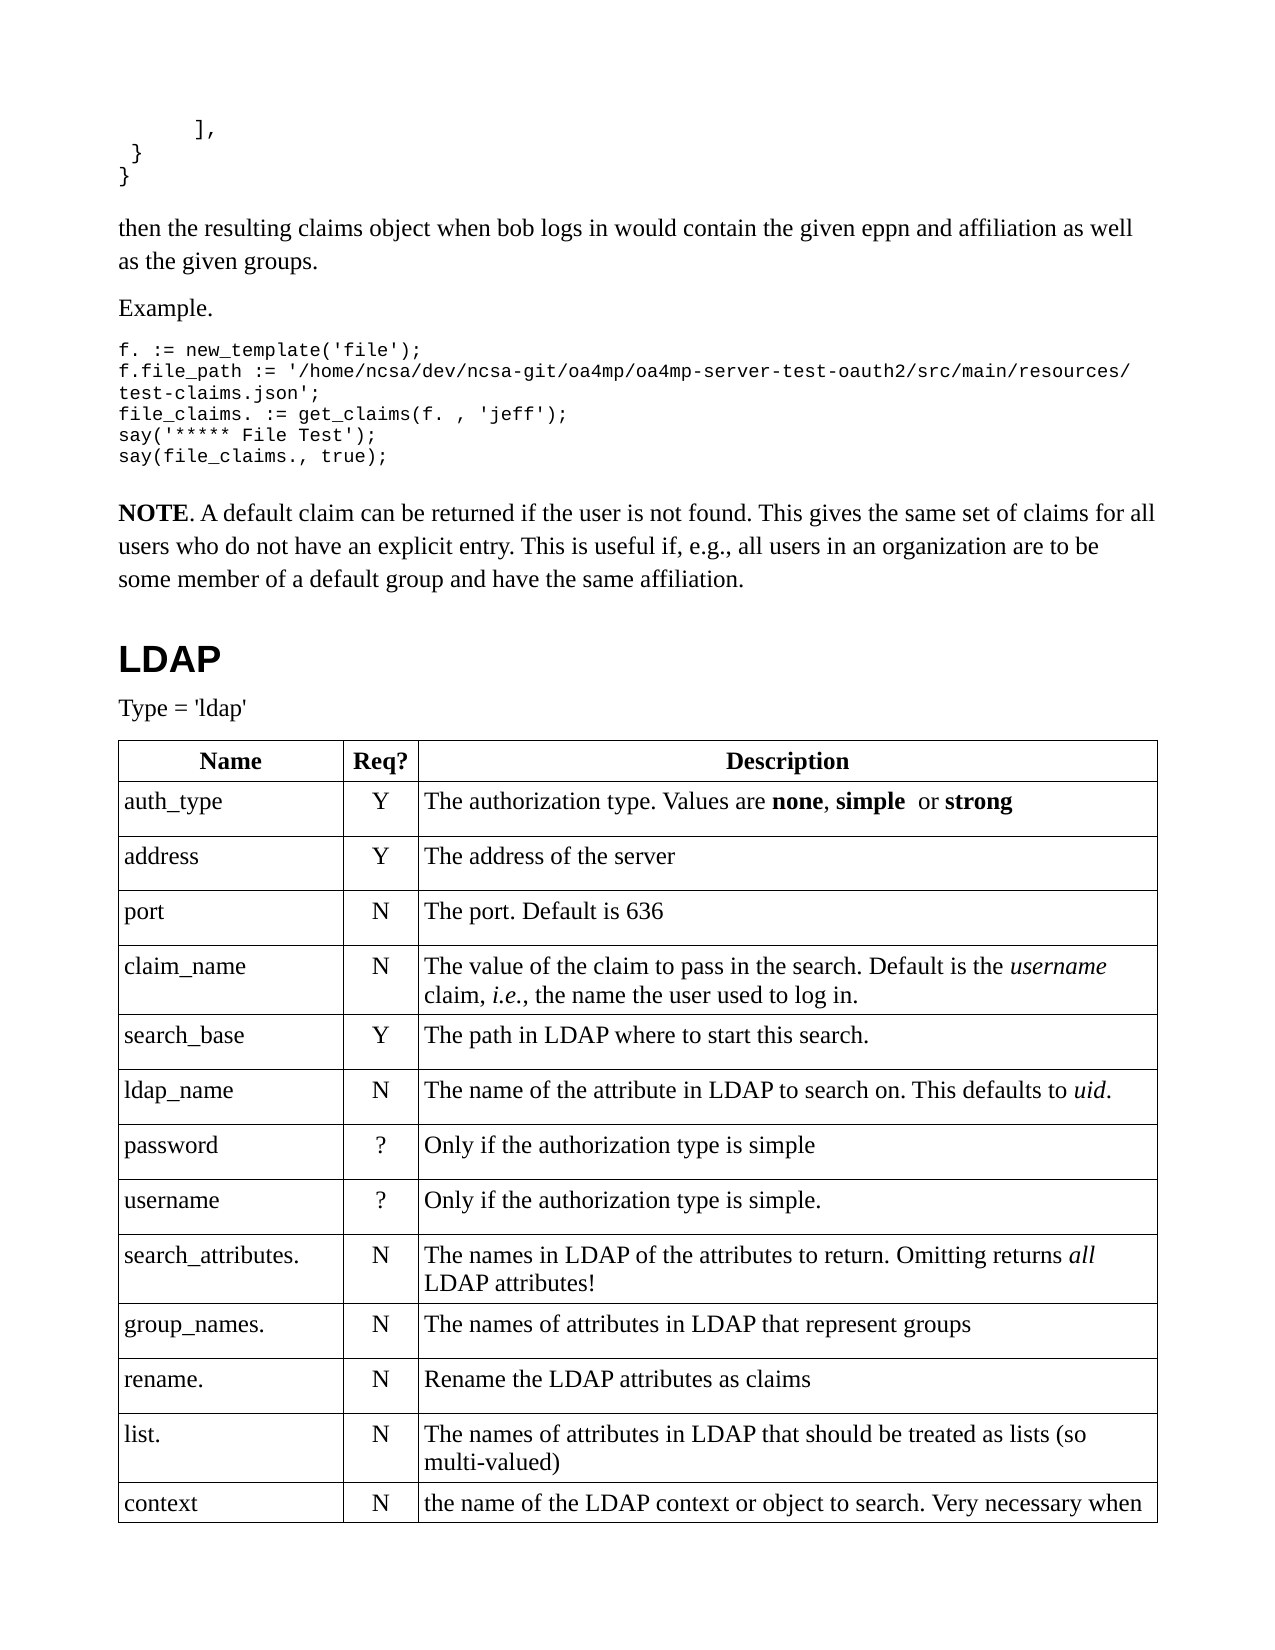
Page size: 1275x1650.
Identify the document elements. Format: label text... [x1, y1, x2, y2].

text } [118, 165, 1157, 189]
table_cell N [344, 1070, 418, 1124]
table_cell ldap_name [119, 1070, 343, 1124]
text Example. [118, 293, 1157, 322]
table_cell The path in LDAP where to start this search. [419, 1015, 1157, 1069]
table_cell The value of the claim to pass in the search. Default is the username claim, i.e., the name the user used to log in. [419, 946, 1157, 1014]
table_cell N [344, 1304, 418, 1358]
table_cell Y [344, 837, 418, 890]
table_cell context [119, 1483, 343, 1522]
table_cell Y [344, 782, 418, 836]
table_cell The port. Default is 636 [419, 891, 1157, 945]
table_cell N [344, 1235, 418, 1303]
text file_claims. := get_claims(f. , 'jeff'); [118, 405, 1157, 426]
table_cell N [344, 946, 418, 1014]
table_cell The names of attributes in LDAP that should be treated as lists (so multi-valued) [419, 1414, 1157, 1482]
table_cell The name of the attribute in LDAP to search on. This defaults to uid. [419, 1070, 1157, 1124]
table_cell The names of attributes in LDAP that represent groups [419, 1304, 1157, 1358]
subtitle LDAP [118, 637, 1157, 680]
table_cell password [119, 1125, 343, 1179]
text ], [118, 118, 1157, 142]
table_cell ? [344, 1180, 418, 1234]
text say(file_claims., true); [118, 447, 1157, 468]
text f.file_path := '/home/ncsa/dev/ncsa-git/oa4mp/oa4mp-server-test-oauth2/src/main/resources/test-claims.json'; [118, 362, 1157, 405]
text then the resulting claims object when bob logs in would contain the given eppn and affiliation as well as the given groups. [118, 213, 1157, 274]
table_cell N [344, 1414, 418, 1482]
table_cell username [119, 1180, 343, 1234]
table_header Name [119, 741, 343, 781]
table_cell The authorization type. Values are none, simple or strong [419, 782, 1157, 836]
text NOTE. A default claim can be returned if the user is not found. This gives the same set of claims for all users who do not have an explicit entry. This is useful if, e.g., all users in an organization are to be some member of a default group and have the same affiliation. [118, 498, 1157, 593]
table_cell list. [119, 1414, 343, 1482]
table_cell ? [344, 1125, 418, 1179]
text say('***** File Test'); [118, 426, 1157, 447]
table_cell N [344, 1483, 418, 1522]
table_cell N [344, 891, 418, 945]
table_header Req? [344, 741, 418, 781]
table_cell The names in LDAP of the attributes to return. Omitting returns all LDAP attributes! [419, 1235, 1157, 1303]
table_cell group_names. [119, 1304, 343, 1358]
table_cell rename. [119, 1359, 343, 1413]
table_cell auth_type [119, 782, 343, 836]
table_cell Rename the LDAP attributes as claims [419, 1359, 1157, 1413]
table_cell address [119, 837, 343, 890]
text f. := new_template('file'); [118, 341, 1157, 362]
table_cell search_base [119, 1015, 343, 1069]
table_cell claim_name [119, 946, 343, 1014]
table_cell Only if the authorization type is simple. [419, 1180, 1157, 1234]
text Type = 'ldap' [118, 693, 1157, 721]
table_cell Only if the authorization type is simple [419, 1125, 1157, 1179]
table_cell the name of the LDAP context or object to search. Very necessary when [419, 1483, 1157, 1522]
table_cell The address of the server [419, 837, 1157, 890]
table_cell port [119, 891, 343, 945]
table_header Description [419, 741, 1157, 781]
text } [118, 142, 1157, 165]
table_cell Y [344, 1015, 418, 1069]
table_cell N [344, 1359, 418, 1413]
table_cell search_attributes. [119, 1235, 343, 1303]
